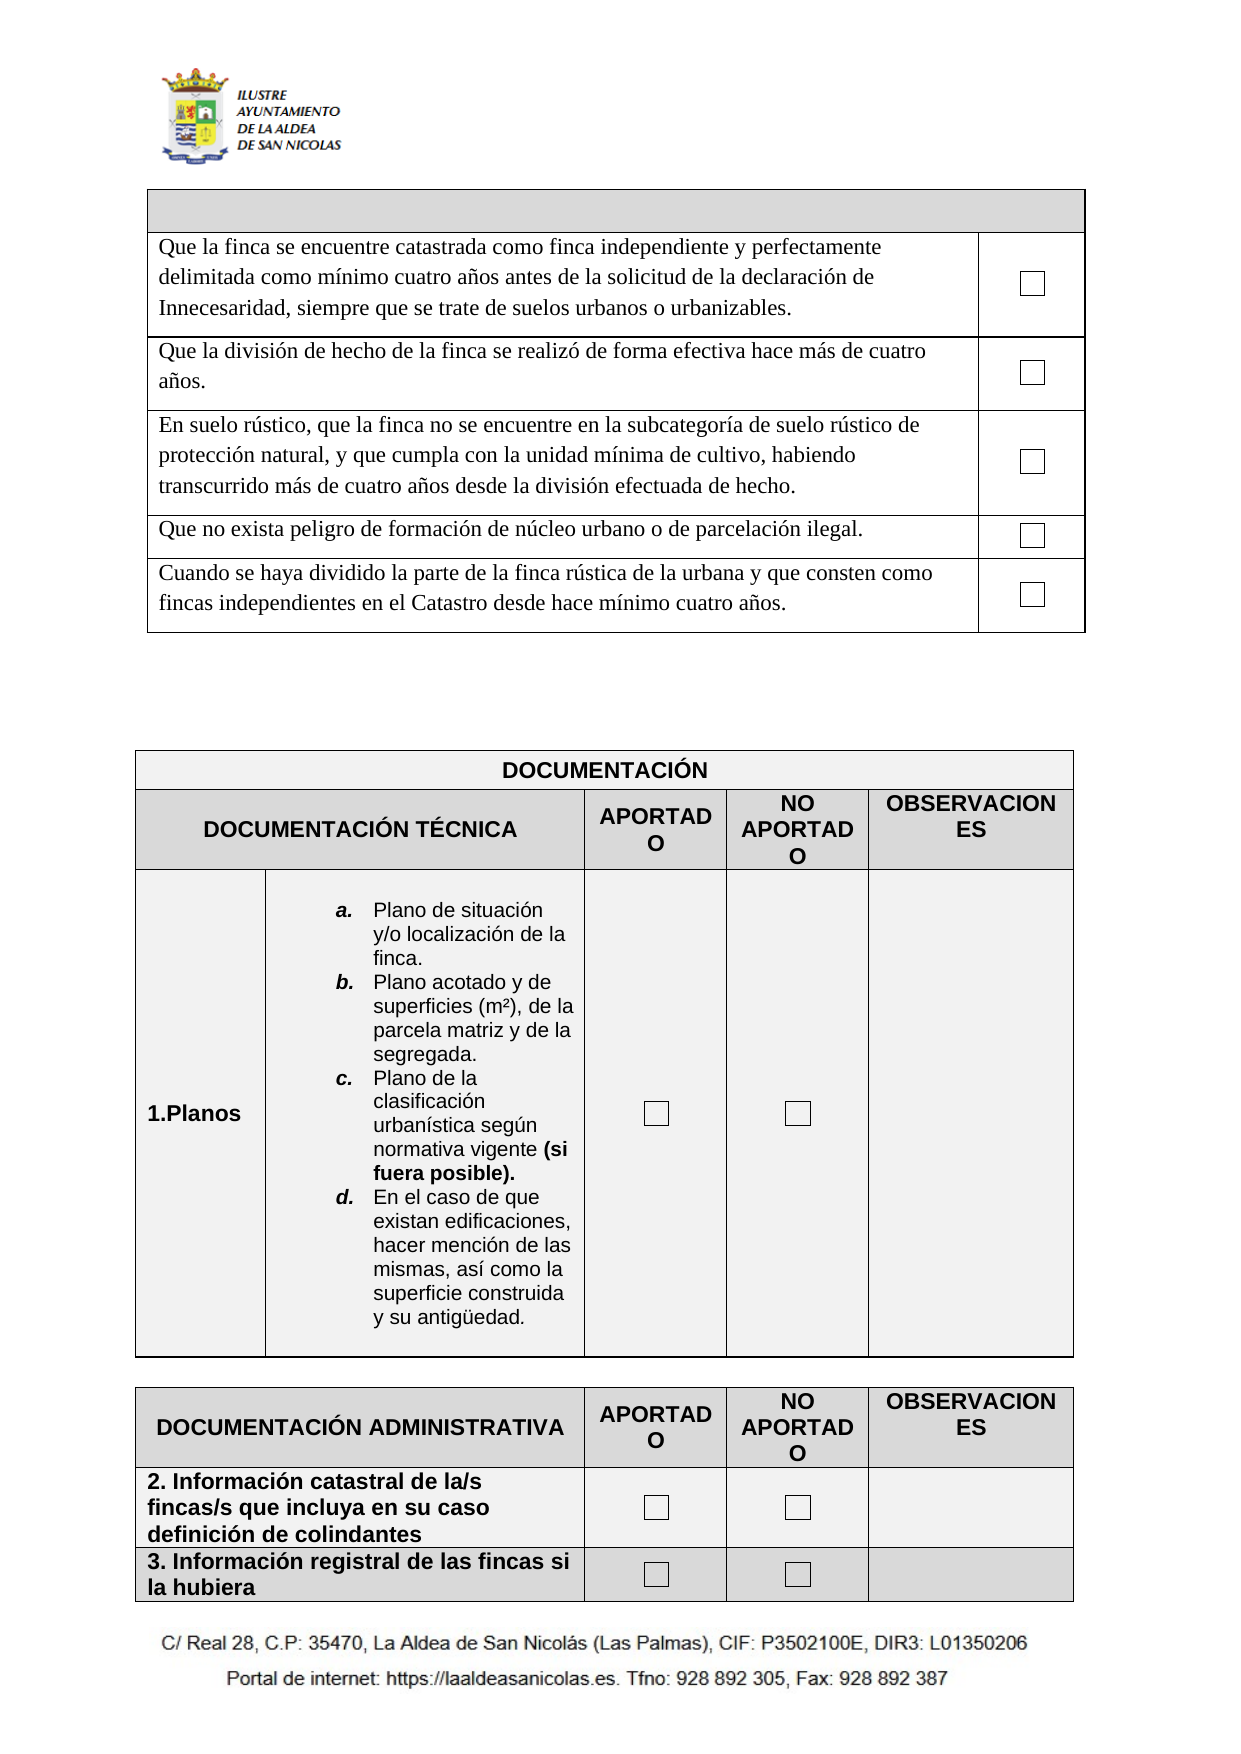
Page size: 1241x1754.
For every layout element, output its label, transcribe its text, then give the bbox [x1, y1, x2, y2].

table_cell Que la finca se encuentre catastrada como finca independiente y perfectamente delimitada como mínimo cuatro años antes de la solicitud de la declaración de Innecesaridad, siempre que se trate de suelos urbanos o urbanizables. [148, 233, 978, 336]
table_cell 3. Información registral de las fincas si la hubiera [136, 1548, 584, 1601]
table_cell Plano de situación y/o localización de la finca. Plano acotado y de superficies (m²), de la parcela matriz y de la segregada. Plano de la clasificación urbanística según normativa vigente (si fuera posible). En el caso de que existan edificaciones, hacer mención de las mismas, así como la superficie construida y su antigüedad. [266, 870, 584, 1356]
table_cell DOCUMENTACIÓN TÉCNICA [136, 790, 584, 869]
table_cell Que la división de hecho de la finca se realizó de forma efectiva hace más de cuatro años. [148, 338, 978, 410]
table_header DOCUMENTACIÓN [136, 751, 1073, 789]
table_cell [979, 516, 1084, 558]
table_header DOCUMENTACIÓN ADMINISTRATIVA [136, 1388, 584, 1467]
table_header OBSERVACIONES [869, 1388, 1073, 1467]
table_cell [727, 1468, 868, 1547]
table_cell 1.Planos [136, 870, 265, 1356]
table_cell NO APORTADO [727, 790, 868, 869]
table_cell APORTADO [585, 790, 726, 869]
table_header NO APORTADO [727, 1388, 868, 1467]
picture [149, 1627, 1034, 1694]
table_cell [585, 1468, 726, 1547]
table_cell [869, 870, 1073, 1356]
table_cell Que no exista peligro de formación de núcleo urbano o de parcelación ilegal. [148, 516, 978, 558]
table_cell [979, 411, 1084, 514]
table_cell [727, 1548, 868, 1601]
table_cell Cuando se haya dividido la parte de la finca rústica de la urbana y que consten como fincas independientes en el Catastro desde hace mínimo cuatro años. [148, 559, 978, 632]
table_header APORTADO [585, 1388, 726, 1467]
table_cell [979, 559, 1084, 632]
table_cell [869, 1468, 1073, 1547]
table_cell [979, 338, 1084, 410]
table_cell OBSERVACIONES [869, 790, 1073, 869]
table_cell En suelo rústico, que la finca no se encuentre en la subcategoría de suelo rústico de protección natural, y que cumpla con la unidad mínima de cultivo, habiendo transcurrido más de cuatro años desde la división efectuada de hecho. [148, 411, 978, 514]
picture [148, 60, 357, 172]
table_header [148, 190, 1084, 232]
table_cell [585, 1548, 726, 1601]
table_cell [727, 870, 868, 1356]
table_cell 2. Información catastral de la/s fincas/s que incluya en su caso definición de colindantes [136, 1468, 584, 1547]
table_cell [585, 870, 726, 1356]
table_cell [979, 233, 1084, 336]
table_cell [869, 1548, 1073, 1601]
